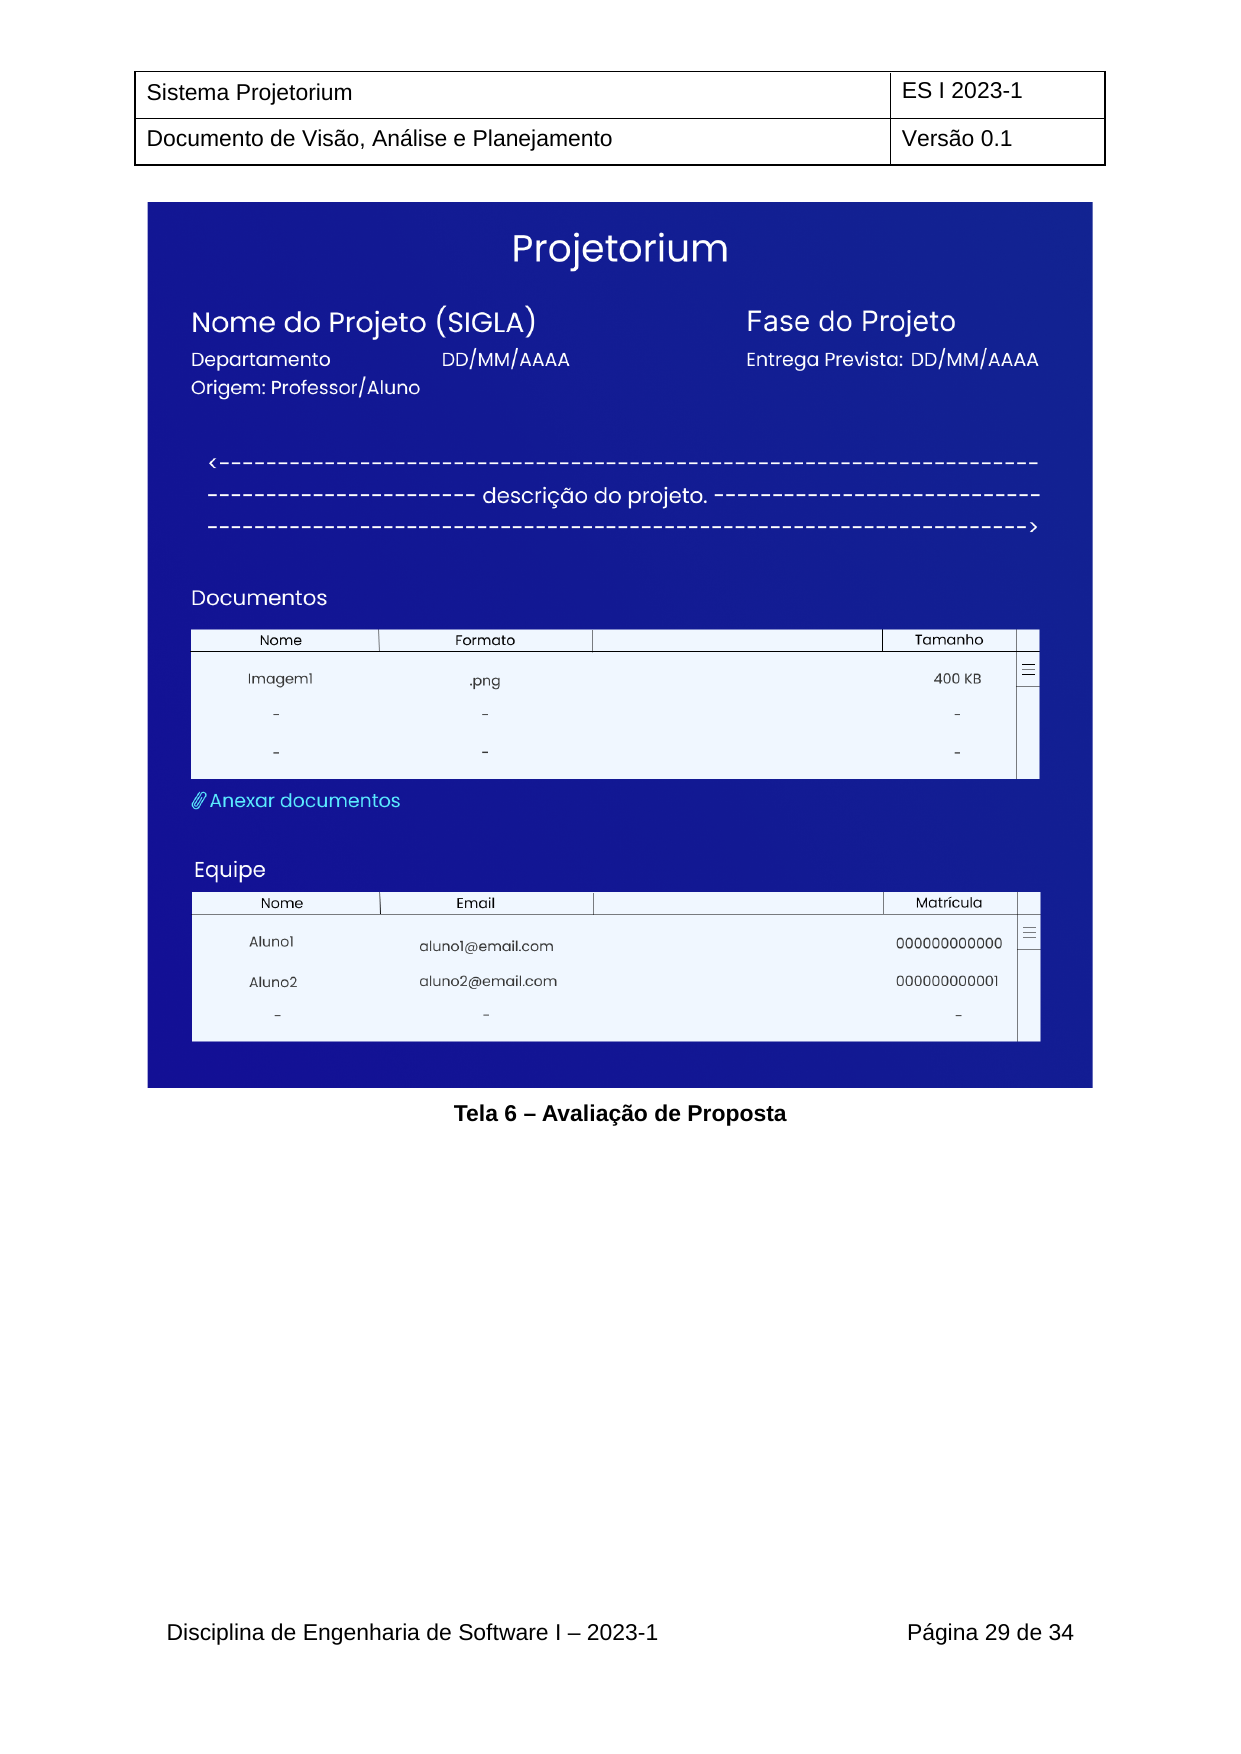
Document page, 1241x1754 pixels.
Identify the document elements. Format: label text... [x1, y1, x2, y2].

text Tela 6 – Avaliação de Proposta [148, 1100, 1092, 1127]
picture [147, 202, 1093, 1088]
